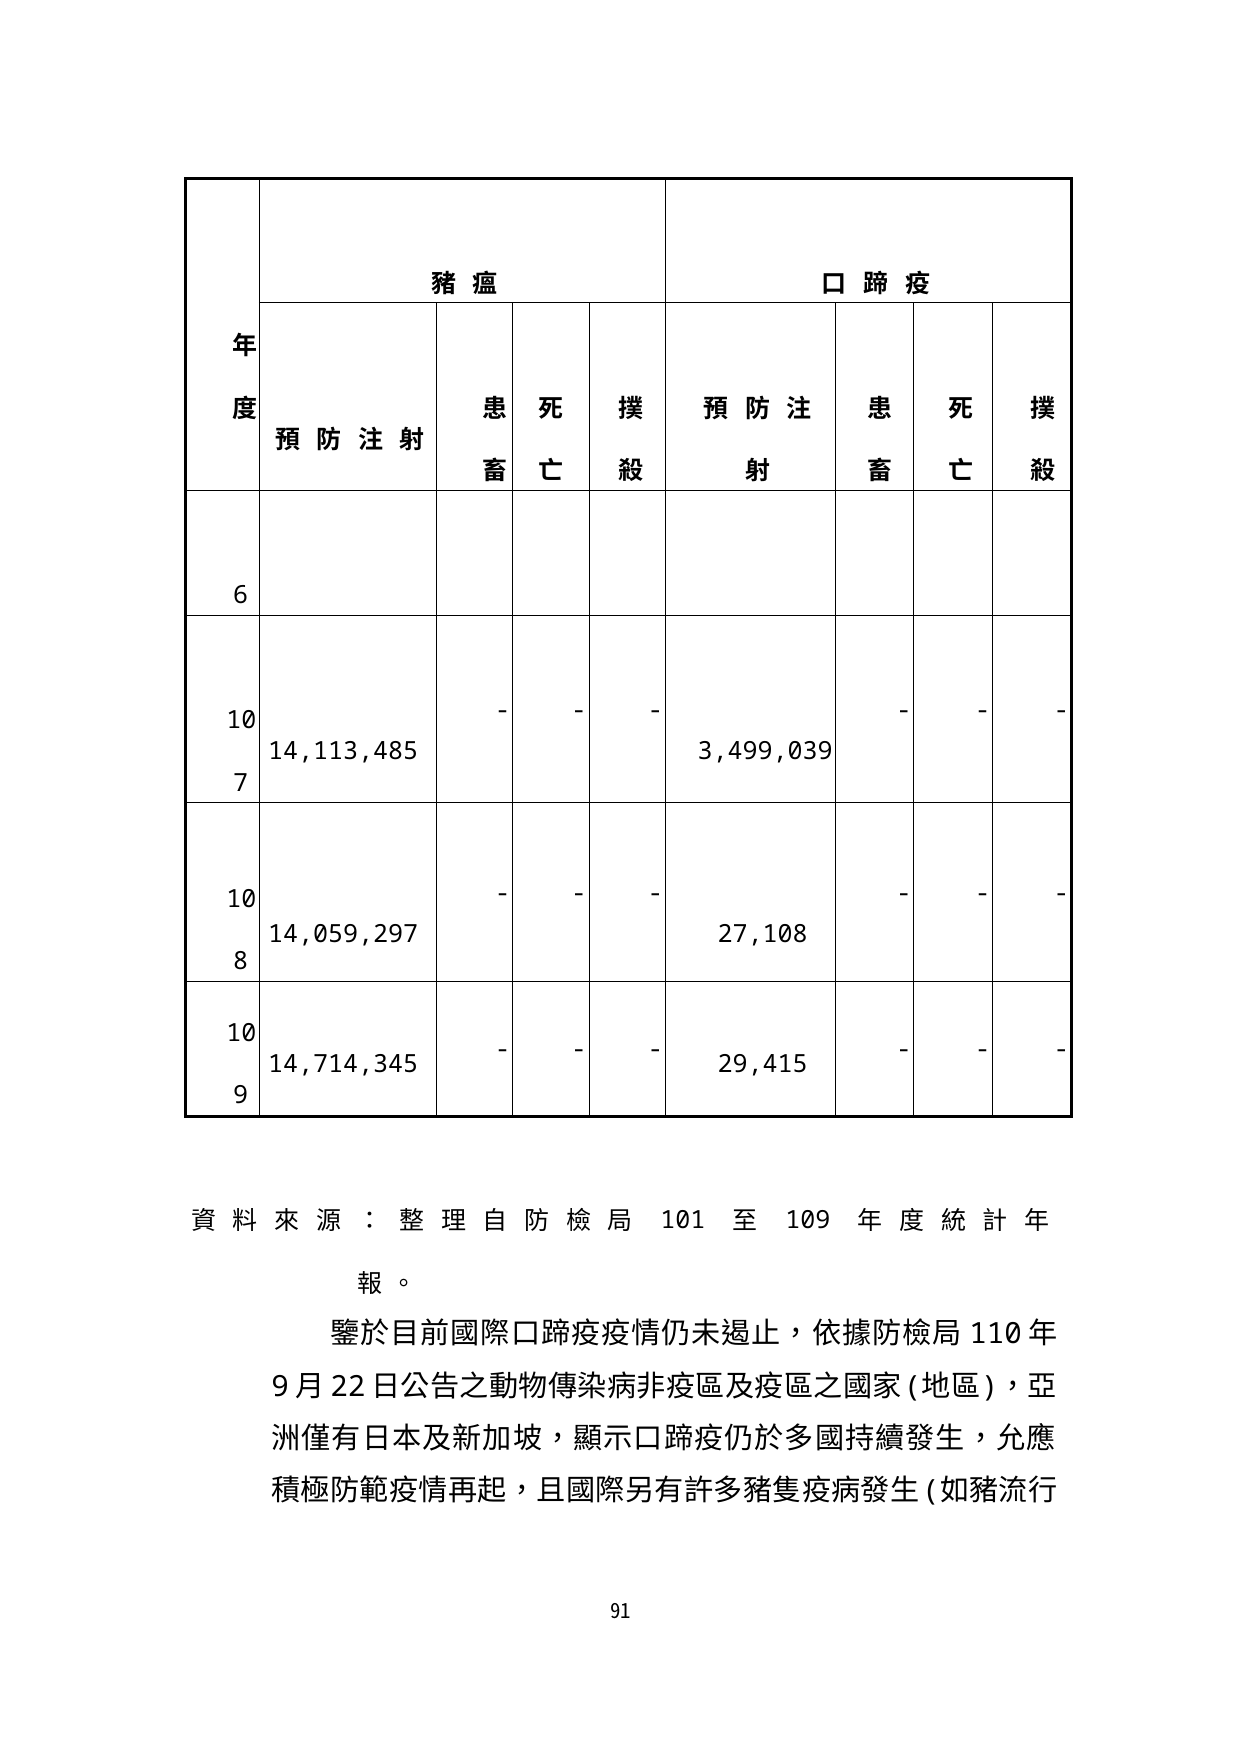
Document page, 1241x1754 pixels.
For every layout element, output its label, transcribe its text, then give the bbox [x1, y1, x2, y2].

table_cell 29,415 [666, 982, 835, 1115]
table_header 年度 [187, 180, 259, 490]
table_cell - [590, 803, 665, 981]
table_cell - [590, 491, 665, 615]
table_header 豬瘟 [260, 180, 665, 302]
table_cell [666, 491, 835, 615]
table_cell 患畜 [836, 303, 913, 490]
table_cell 14,714,345 [260, 982, 436, 1115]
table_cell - [513, 803, 589, 981]
table_cell 14,059,297 [260, 803, 436, 981]
table_cell 撲殺 [590, 303, 665, 490]
table_cell - [914, 491, 992, 615]
table_cell - [993, 982, 1070, 1115]
table_cell 死亡 [914, 303, 992, 490]
table_cell - [437, 616, 512, 802]
table_cell 6 [187, 491, 259, 615]
text 資料來源：整理自防檢局101至109年度統計年報。 [183, 1177, 1058, 1302]
table_cell 撲殺 [993, 303, 1070, 490]
table_cell - [993, 803, 1070, 981]
table_cell 死亡 [513, 303, 589, 490]
table_cell - [993, 616, 1070, 802]
table_cell - [513, 982, 589, 1115]
text 鑒於目前國際口蹄疫疫情仍未遏止，依據防檢局110年9月22日公告之動物傳染病非疫區及疫區之國家(地區)，亞洲僅有日本及新加坡，顯示口蹄疫仍於多國持續發生，允應積極防範疫情再起，且國際另有許多豬隻疫病發生(如豬流行 [271, 1302, 1058, 1511]
table_cell 108 [187, 803, 259, 981]
table_cell - [590, 982, 665, 1115]
table_cell 患畜 [437, 303, 512, 490]
table_cell - [513, 616, 589, 802]
table_cell - [513, 491, 589, 615]
table_header 口蹄疫 [666, 180, 1070, 302]
table_cell - [836, 616, 913, 802]
table_cell - [437, 982, 512, 1115]
table_cell - [914, 982, 992, 1115]
table_cell 預防注射 [666, 303, 835, 490]
table_cell - [437, 491, 512, 615]
table_cell [260, 491, 436, 615]
table_cell 14,113,485 [260, 616, 436, 802]
table_cell - [993, 491, 1070, 615]
table_cell - [590, 616, 665, 802]
table_cell 3,499,039 [666, 616, 835, 802]
table_cell 109 [187, 982, 259, 1115]
table_cell 107 [187, 616, 259, 802]
table_cell - [914, 616, 992, 802]
table_cell - [914, 803, 992, 981]
table_cell - [836, 803, 913, 981]
table_cell - [437, 803, 512, 981]
table_cell - [836, 982, 913, 1115]
table_cell 預防注射 [260, 303, 436, 490]
table_cell - [836, 491, 913, 615]
table_cell 27,108 [666, 803, 835, 981]
